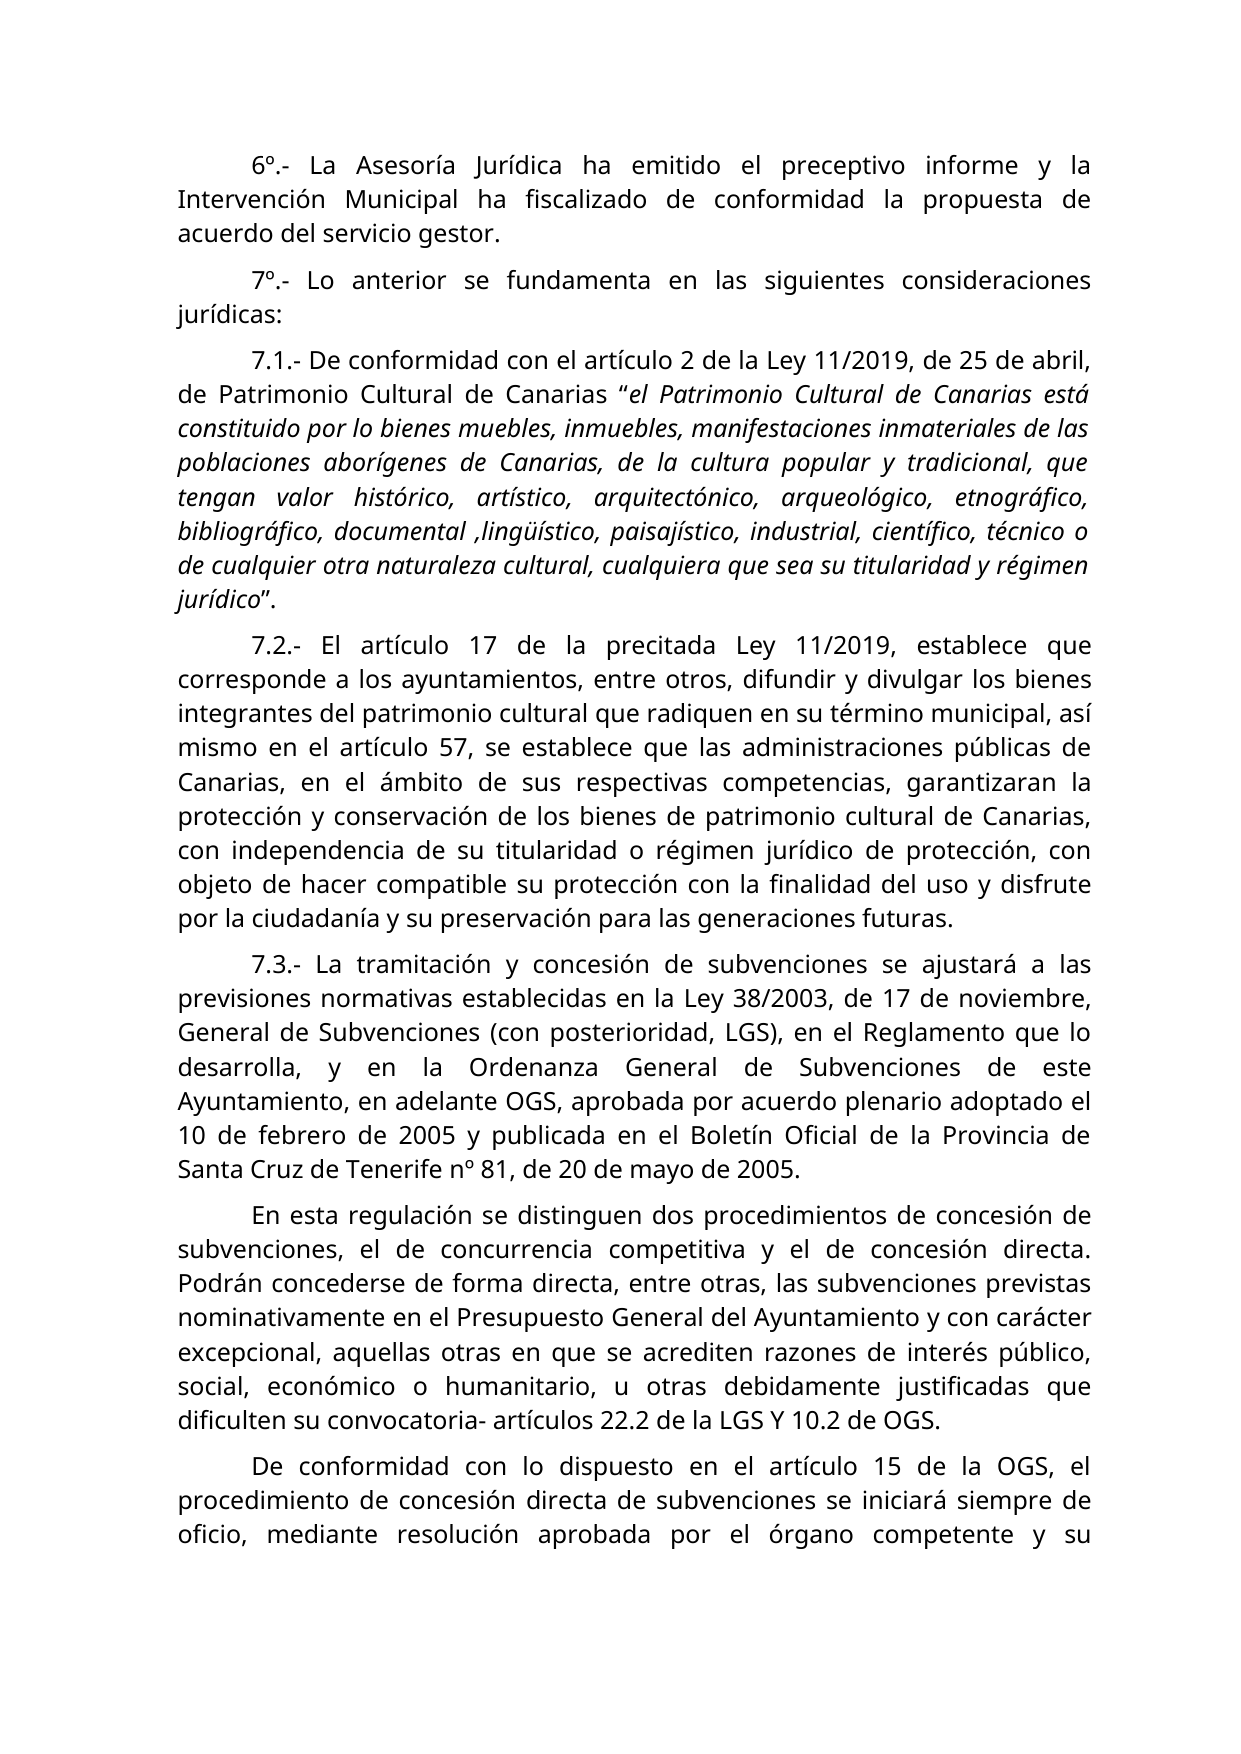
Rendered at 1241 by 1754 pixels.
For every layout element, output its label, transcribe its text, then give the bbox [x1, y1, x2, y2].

text 6º.- La Asesoría Jurídica ha emitido el preceptivo informe y la Intervención Municipal ha fiscalizado de conformidad la propuesta de acuerdo del servicio gestor. [177, 148, 1093, 250]
text En esta regulación se distinguen dos procedimientos de concesión de subvenciones, el de concurrencia competitiva y el de concesión directa. Podrán concederse de forma directa, entre otras, las subvenciones previstas nominativamente en el Presupuesto General del Ayuntamiento y con carácter excepcional, aquellas otras en que se acrediten razones de interés público, social, económico o humanitario, u otras debidamente justificadas que dificulten su convocatoria- artículos 22.2 de la LGS Y 10.2 de OGS. [177, 1198, 1093, 1436]
text 7.2.- El artículo 17 de la precitada Ley 11/2019, establece que corresponde a los ayuntamientos, entre otros, difundir y divulgar los bienes integrantes del patrimonio cultural que radiquen en su término municipal, así mismo en el artículo 57, se establece que las administraciones públicas de Canarias, en el ámbito de sus respectivas competencias, garantizaran la protección y conservación de los bienes de patrimonio cultural de Canarias, con independencia de su titularidad o régimen jurídico de protección, con objeto de hacer compatible su protección con la finalidad del uso y disfrute por la ciudadanía y su preservación para las generaciones futuras. [177, 628, 1093, 934]
text 7.3.- La tramitación y concesión de subvenciones se ajustará a las previsiones normativas establecidas en la Ley 38/2003, de 17 de noviembre, General de Subvenciones (con posterioridad, LGS), en el Reglamento que lo desarrolla, y en la Ordenanza General de Subvenciones de este Ayuntamiento, en adelante OGS, aprobada por acuerdo plenario adoptado el 10 de febrero de 2005 y publicada en el Boletín Oficial de la Provincia de Santa Cruz de Tenerife nº 81, de 20 de mayo de 2005. [177, 947, 1093, 1185]
text De conformidad con lo dispuesto en el artículo 15 de la OGS, el procedimiento de concesión directa de subvenciones se iniciará siempre de oficio, mediante resolución aprobada por el órgano competente y su [177, 1449, 1093, 1551]
text 7.1.- De conformidad con el artículo 2 de la Ley 11/2019, de 25 de abril, de Patrimonio Cultural de Canarias “el Patrimonio Cultural de Canarias está constituido por lo bienes muebles, inmuebles, manifestaciones inmateriales de las poblaciones aborígenes de Canarias, de la cultura popular y tradicional, que tengan valor histórico, artístico, arquitectónico, arqueológico, etnográfico, bibliográfico, documental ,lingüístico, paisajístico, industrial, científico, técnico o de cualquier otra naturaleza cultural, cualquiera que sea su titularidad y régimen jurídico”. [177, 343, 1093, 615]
text 7º.- Lo anterior se fundamenta en las siguientes consideraciones jurídicas: [177, 262, 1093, 330]
